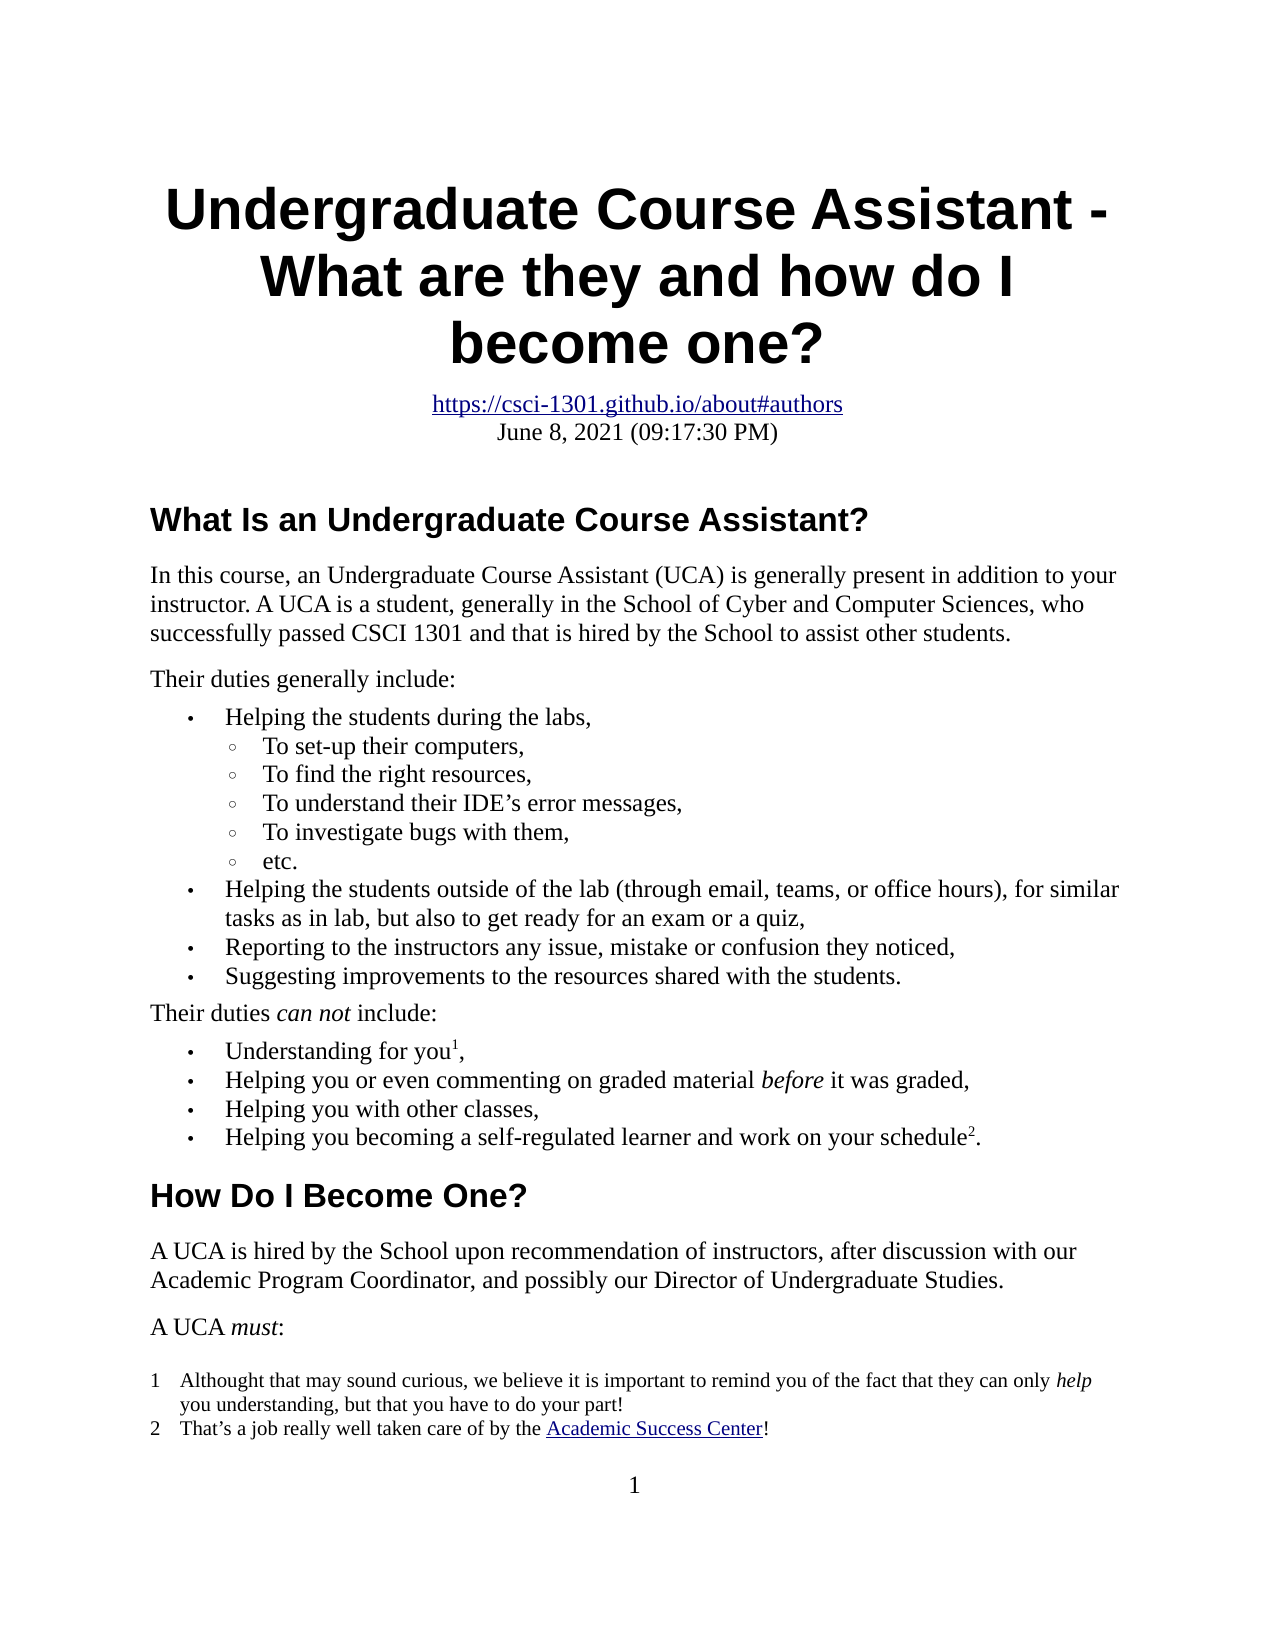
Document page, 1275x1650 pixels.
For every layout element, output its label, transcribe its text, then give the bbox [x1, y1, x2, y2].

list Helping you becoming a self-regulated learner and work on your schedule. [187, 1122, 1125, 1151]
list Helping you or even commenting on graded material before it was graded, [187, 1065, 1125, 1094]
list Understanding for you, [187, 1036, 1125, 1065]
text https://csci-1301.github.io/about#authors [150, 389, 1125, 417]
list Althought that may sound curious, we believe it is important to remind you of the fact that they can only help you understanding, but that you have to do your part! [150, 1368, 1125, 1416]
list Suggesting improvements to the resources shared with the students. [187, 961, 1125, 989]
list That’s a job really well taken care of by the Academic Success Center! [150, 1416, 1125, 1440]
list To set-up their computers, [225, 731, 1125, 759]
list Helping you with other classes, [187, 1094, 1125, 1122]
text Their duties can not include: [150, 998, 1125, 1027]
list To find the right resources, [225, 759, 1125, 788]
text June 8, 2021 (09:17:30 PM) [150, 417, 1125, 446]
text A UCA is hired by the School upon recommendation of instructors, after discussion with our Academic Program Coordinator, and possibly our Director of Undergraduate Studies. [150, 1236, 1125, 1294]
list Reporting to the instructors any issue, mistake or confusion they noticed, [187, 932, 1125, 961]
text In this course, an Undergraduate Course Assistant (UCA) is generally present in addition to your instructor. A UCA is a student, generally in the School of Cyber and Computer Sciences, who successfully passed CSCI 1301 and that is hired by the School to assist other students. [150, 560, 1125, 646]
list Helping the students during the labs, [187, 702, 1125, 731]
subtitle How Do I Become One? [150, 1176, 1125, 1215]
list To understand their IDE’s error messages, [225, 788, 1125, 817]
title Undergraduate Course Assistant - What are they and how do I become one? [150, 175, 1125, 376]
list Helping the students outside of the lab (through email, teams, or office hours), for similar tasks as in lab, but also to get ready for an exam or a quiz, [187, 874, 1125, 932]
subtitle What Is an Undergraduate Course Assistant? [150, 500, 1125, 539]
text Their duties generally include: [150, 664, 1125, 693]
list To investigate bugs with them, [225, 817, 1125, 846]
list etc. [225, 846, 1125, 874]
text A UCA must: [150, 1312, 1125, 1340]
